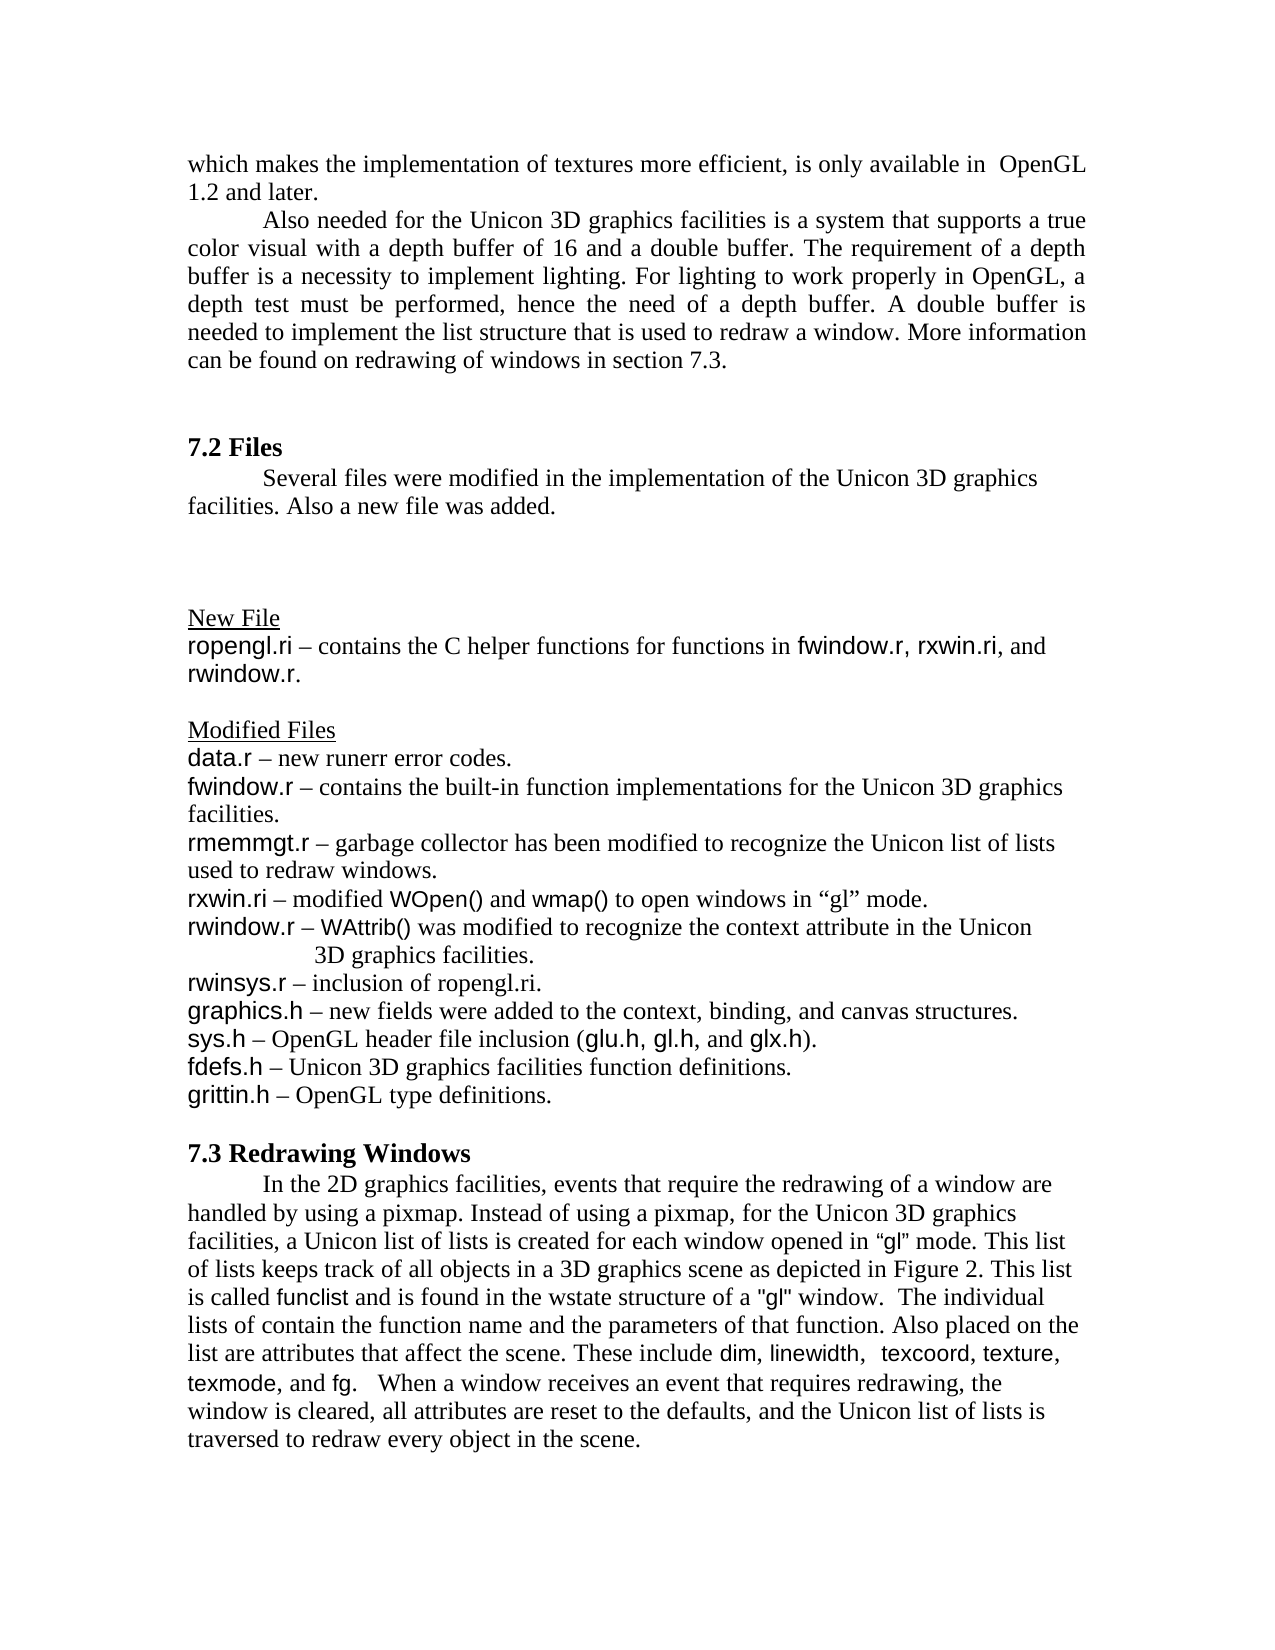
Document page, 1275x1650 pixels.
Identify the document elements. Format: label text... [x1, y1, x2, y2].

text Several files were modified in the implementation of the Unicon 3D graphics facilities. Also a new file was added. [187, 462, 1087, 520]
text fdefs.h – Unicon 3D graphics facilities function definitions. [187, 1053, 1087, 1081]
text data.r – new runerr error codes. [187, 744, 1087, 772]
text 7.3 Redrawing Windows [187, 1139, 1087, 1169]
text fwindow.r – contains the built-in function implementations for the Unicon 3D graphics facilities. [187, 772, 1087, 828]
text Also needed for the Unicon 3D graphics facilities is a system that supports a true color visual with a depth buffer of 16 and a double buffer. The requirement of a depth buffer is a necessity to implement lighting. For lighting to work properly in OpenGL, a depth test must be performed, hence the need of a depth buffer. A double buffer is needed to implement the list structure that is used to redraw a window. More information can be found on redrawing of windows in section 7.3. [187, 206, 1087, 374]
text rwindow.r – WAttrib() was modified to recognize the context attribute in the Unicon [187, 912, 1087, 941]
text rxwin.ri – modified WOpen() and wmap() to open windows in “gl” mode. [187, 884, 1087, 912]
text In the 2D graphics facilities, events that require the redrawing of a window are handled by using a pixmap. Instead of using a pixmap, for the Unicon 3D graphics facilities, a Unicon list of lists is created for each window opened in “gl” mode. This list of lists keeps track of all objects in a 3D graphics scene as depicted in Figure 2. This list is called funclist and is found in the wstate structure of a "gl" window. The individual lists of contain the function name and the parameters of that function. Also placed on the list are attributes that affect the scene. These include dim, linewidth, texcoord, texture, texmode, and fg. When a window receives an event that requires redrawing, the window is cleared, all attributes are reset to the defaults, and the Unicon list of lists is traversed to redraw every object in the scene. [187, 1169, 1087, 1453]
text which makes the implementation of textures more efficient, is only available in OpenGL 1.2 and later. [187, 150, 1087, 206]
text graphics.h – new fields were added to the context, binding, and canvas structures. [187, 997, 1087, 1024]
text ropengl.ri – contains the C helper functions for functions in fwindow.r, rxwin.ri, and rwindow.r. [187, 632, 1087, 688]
text rwinsys.r – inclusion of ropengl.ri. [187, 968, 1087, 997]
text 3D graphics facilities. [262, 941, 1087, 968]
text grittin.h – OpenGL type definitions. [187, 1081, 1087, 1109]
text Modified Files [187, 716, 1087, 744]
text rmemmgt.r – garbage collector has been modified to recognize the Unicon list of lists used to redraw windows. [187, 828, 1087, 884]
text New File [187, 604, 1087, 632]
text 7.2 Files [187, 432, 1087, 462]
text sys.h – OpenGL header file inclusion (glu.h, gl.h, and glx.h). [187, 1024, 1087, 1053]
